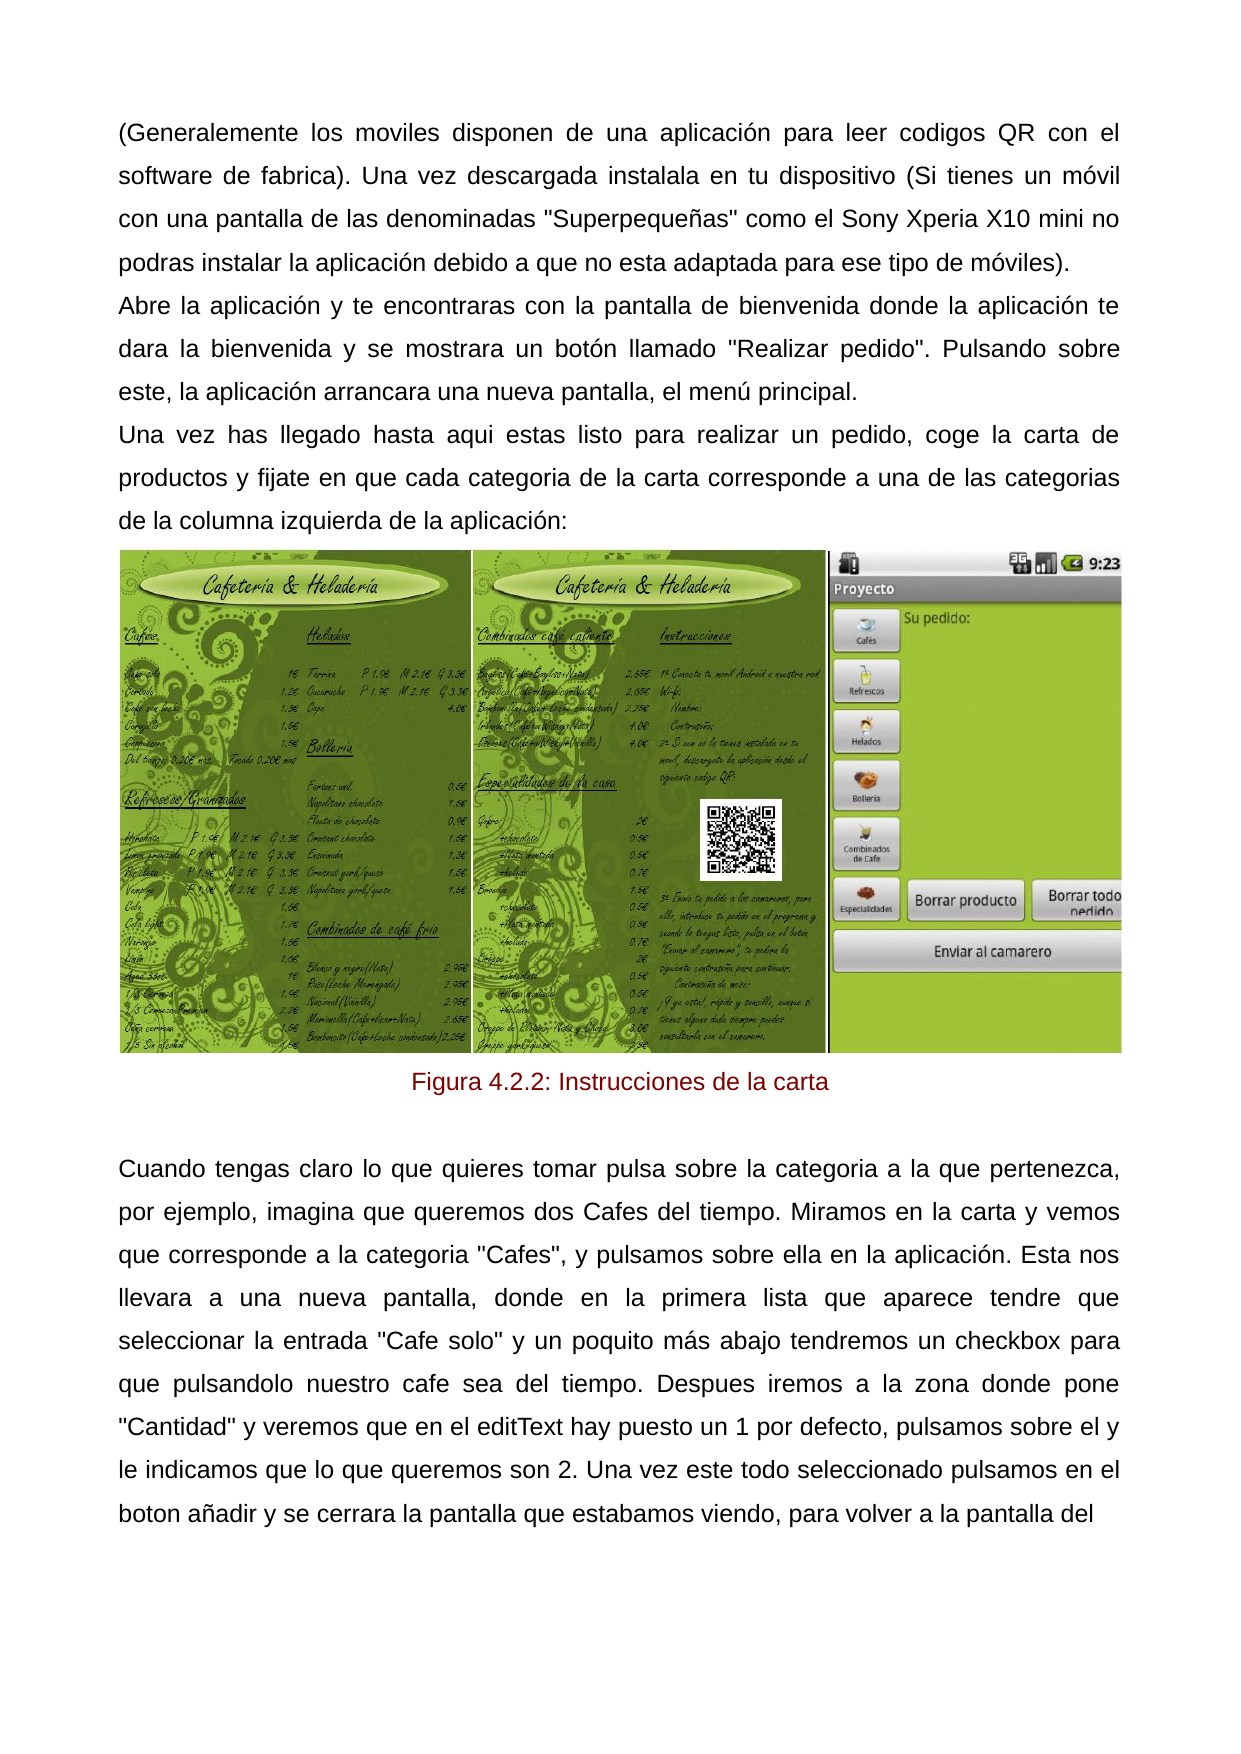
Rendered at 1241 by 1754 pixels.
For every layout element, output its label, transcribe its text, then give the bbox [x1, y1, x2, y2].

text Cuando tengas claro lo que quieres tomar pulsa sobre la categoria a la que pertenezca, por ejemplo, imagina que queremos dos Cafes del tiempo. Miramos en la carta y vemos que corresponde a la categoria "Cafes", y pulsamos sobre ella en la aplicación. Esta nos llevara a una nueva pantalla, donde en la primera lista que aparece tendre que seleccionar la entrada "Cafe solo" y un poquito más abajo tendremos un checkbox para que pulsandolo nuestro cafe sea del tiempo. Despues iremos a la zona donde pone "Cantidad" y veremos que en el editText hay puesto un 1 por defecto, pulsamos sobre el y le indicamos que lo que queremos son 2. Una vez este todo seleccionado pulsamos en el boton añadir y se cerrara la pantalla que estabamos viendo, para volver a la pantalla del [118, 1153, 1122, 1527]
picture [118, 549, 1122, 1053]
text Una vez has llegado hasta aqui estas listo para realizar un pedido, coge la carta de productos y fijate en que cada categoria de la carta corresponde a una de las categorias de la columna izquierda de la aplicación: [118, 420, 1122, 535]
text (Generalemente los moviles disponen de una aplicación para leer codigos QR con el software de fabrica). Una vez descargada instalala en tu dispositivo (Si tienes un móvil con una pantalla de las denominadas "Superpequeñas" como el Sony Xperia X10 mini no podras instalar la aplicación debido a que no esta adaptada para ese tipo de móviles). [118, 118, 1122, 276]
text Figura 4.2.2: Instrucciones de la carta [118, 1053, 1122, 1096]
text Abre la aplicación y te encontraras con la pantalla de bienvenida donde la aplicación te dara la bienvenida y se mostrara un botón llamado "Realizar pedido". Pulsando sobre este, la aplicación arrancara una nueva pantalla, el menú principal. [118, 291, 1122, 406]
